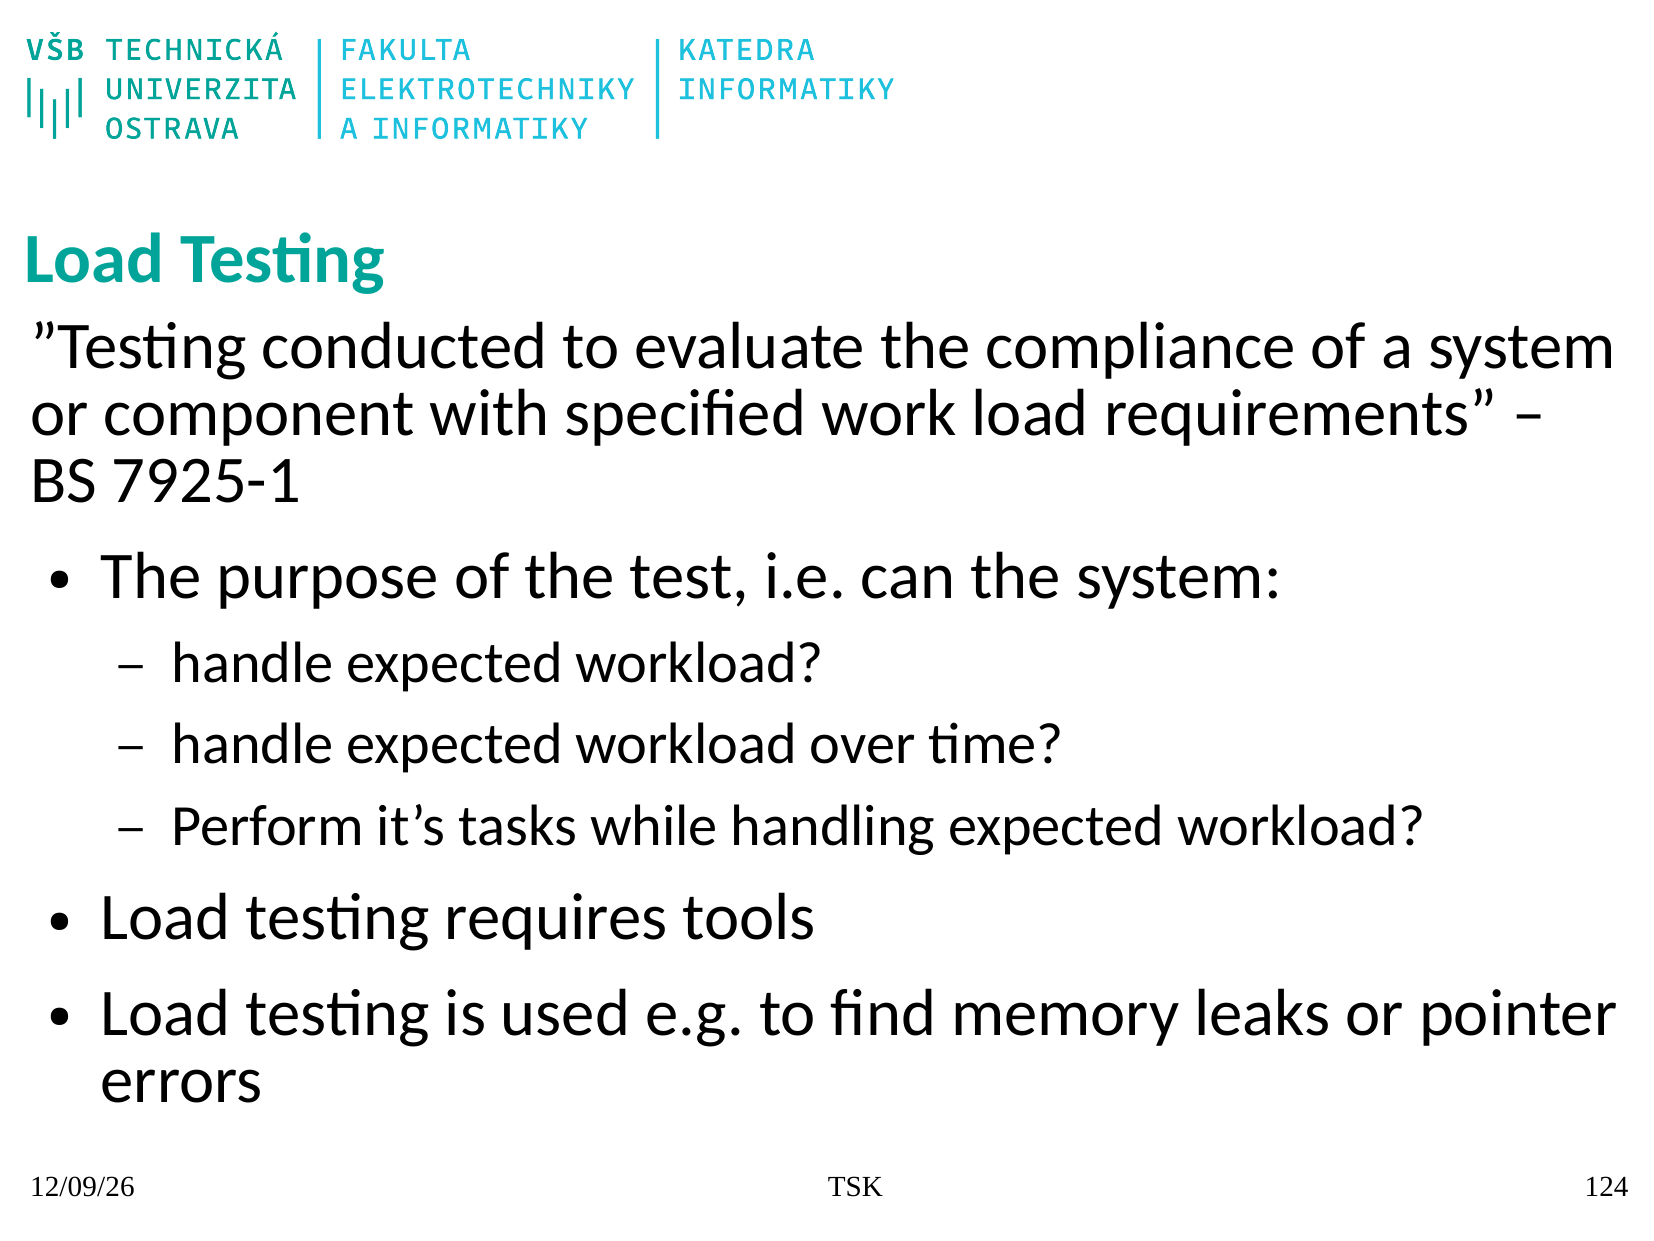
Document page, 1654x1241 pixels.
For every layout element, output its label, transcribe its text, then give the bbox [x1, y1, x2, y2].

title Load Testing [24, 169, 1629, 300]
picture [26, 31, 894, 139]
list ”Testing conducted to evaluate the compliance of a system or component with specified work load requirements” – BS 7925-1 The purpose of the test, i.e. can the system: handle expected workload? handle expected workload over time? Perform it’s tasks while handling expected workload? Load testing requires tools Load testing is used e.g. to find memory leaks or pointer errors [30, 318, 1629, 1146]
